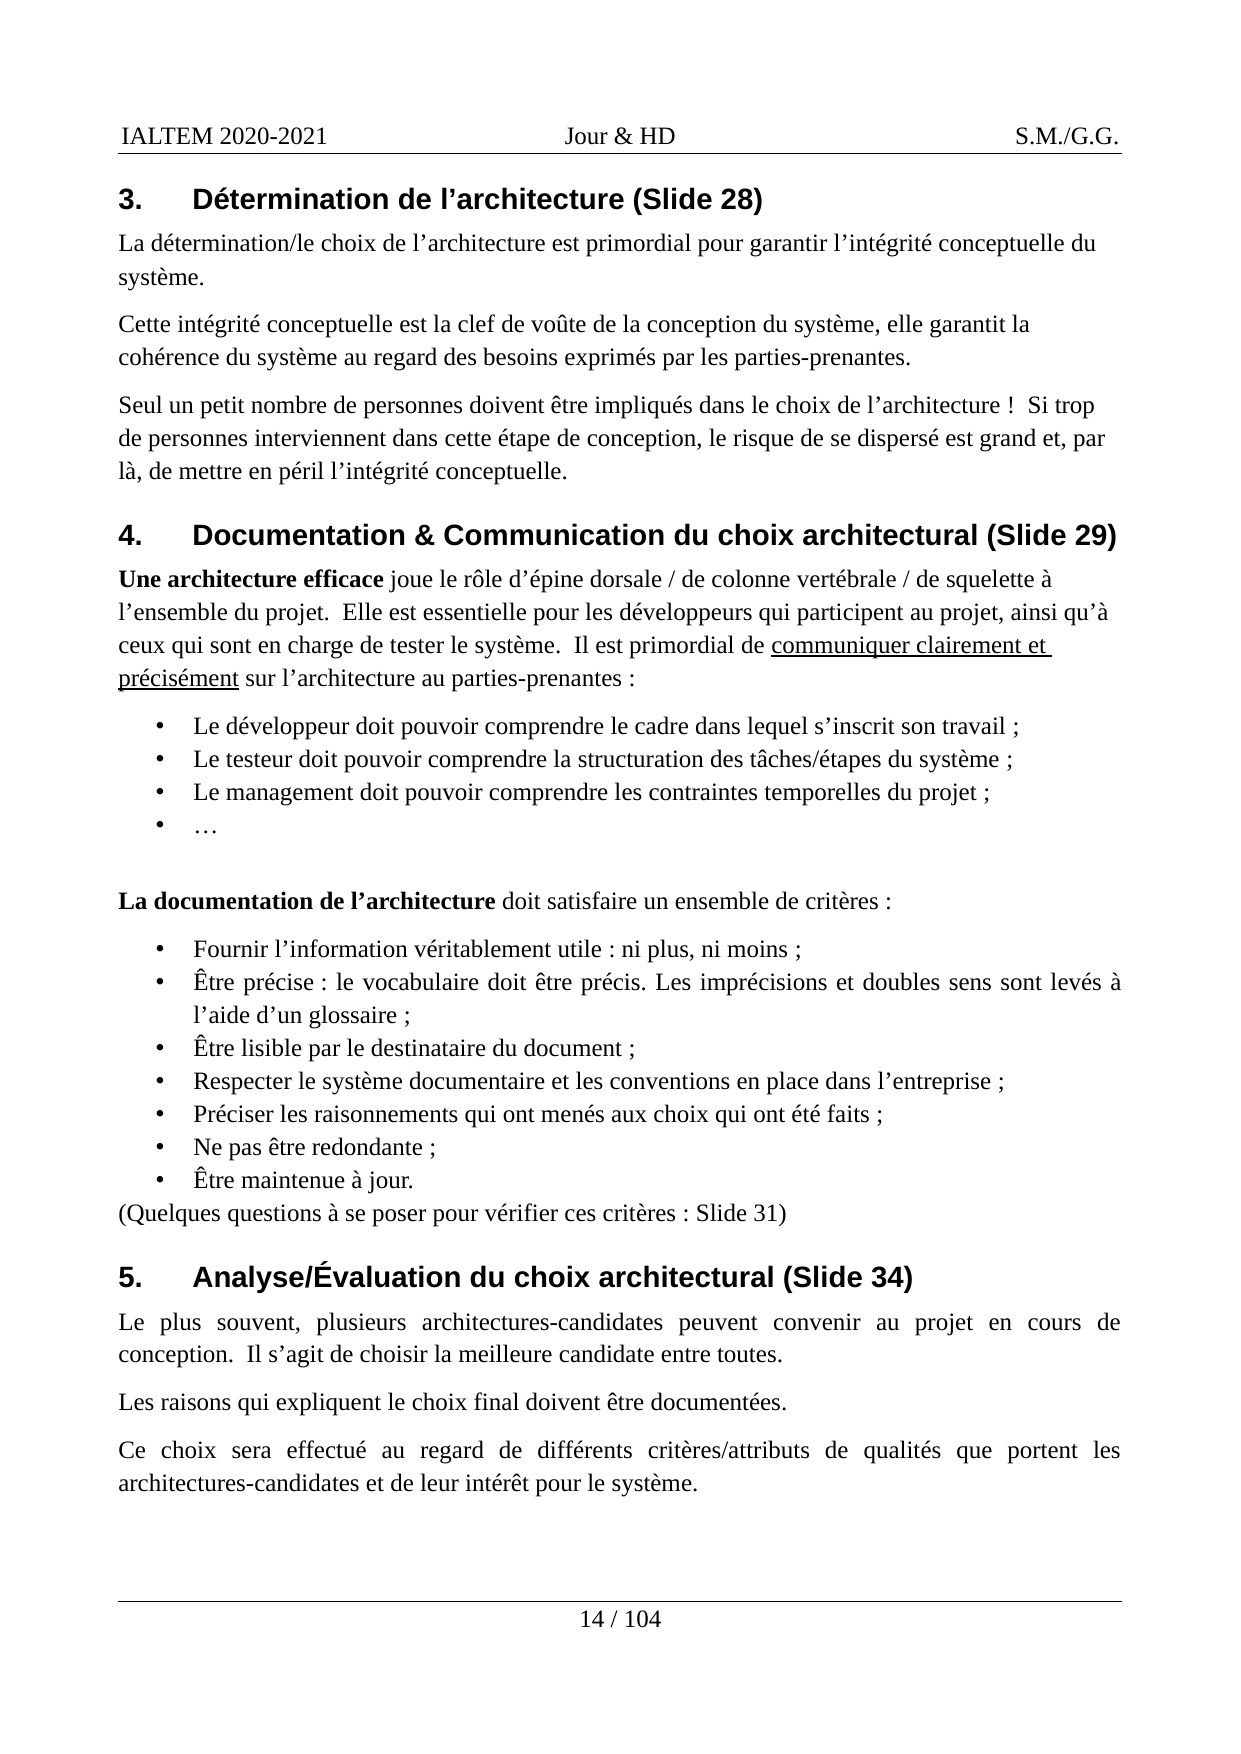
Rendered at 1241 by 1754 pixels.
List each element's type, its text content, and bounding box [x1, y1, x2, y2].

text Ce choix sera effectué au regard de différents critères/attributs de qualités que portent les architectures-candidates et de leur intérêt pour le système. [118, 1435, 1122, 1497]
list Être précise : le vocabulaire doit être précis. Les imprécisions et doubles sens sont levés à l’aide d’un glossaire ; [156, 967, 1122, 1029]
list Être lisible par le destinataire du document ; [156, 1033, 1122, 1062]
subtitle Détermination de l’architecture (Slide 28) [118, 182, 1122, 216]
subtitle Analyse/Évaluation du choix architectural (Slide 34) [118, 1260, 1122, 1294]
list Respecter le système documentaire et les conventions en place dans l’entreprise ; [156, 1066, 1122, 1095]
list Être maintenue à jour. [156, 1165, 1122, 1194]
list Ne pas être redondante ; [156, 1132, 1122, 1161]
list … [156, 810, 1122, 839]
list Le testeur doit pouvoir comprendre la structuration des tâches/étapes du système ; [156, 744, 1122, 773]
list Préciser les raisonnements qui ont menés aux choix qui ont été faits ; [156, 1099, 1122, 1128]
subtitle Documentation & Communication du choix architectural (Slide 29) [118, 518, 1122, 552]
text La détermination/le choix de l’architecture est primordial pour garantir l’intégrité conceptuelle du système. [118, 228, 1122, 290]
text Cette intégrité conceptuelle est la clef de voûte de la conception du système, elle garantit la cohérence du système au regard des besoins exprimés par les parties-prenantes. [118, 309, 1122, 371]
list Le développeur doit pouvoir comprendre le cadre dans lequel s’inscrit son travail ; [156, 711, 1122, 740]
list Le management doit pouvoir comprendre les contraintes temporelles du projet ; [156, 777, 1122, 806]
text Une architecture efficace joue le rôle d’épine dorsale / de colonne vertébrale / de squelette à l’ensemble du projet. Elle est essentielle pour les développeurs qui participent au projet, ainsi qu’à ceux qui sont en charge de tester le système. Il est primordial de communiquer clairement et précisément sur l’architecture au parties-prenantes : [118, 564, 1122, 692]
text Seul un petit nombre de personnes doivent être impliqués dans le choix de l’architecture ! Si trop de personnes interviennent dans cette étape de conception, le risque de se dispersé est grand et, par là, de mettre en péril l’intégrité conceptuelle. [118, 390, 1122, 484]
text (Quelques questions à se poser pour vérifier ces critères : Slide 31) [118, 1198, 1122, 1227]
list Fournir l’information véritablement utile : ni plus, ni moins ; [156, 934, 1122, 963]
text Le plus souvent, plusieurs architectures-candidates peuvent convenir au projet en cours de conception. Il s’agit de choisir la meilleure candidate entre toutes. [118, 1307, 1122, 1368]
text Les raisons qui expliquent le choix final doivent être documentées. [118, 1387, 1122, 1416]
text La documentation de l’architecture doit satisfaire un ensemble de critères : [118, 886, 1122, 915]
